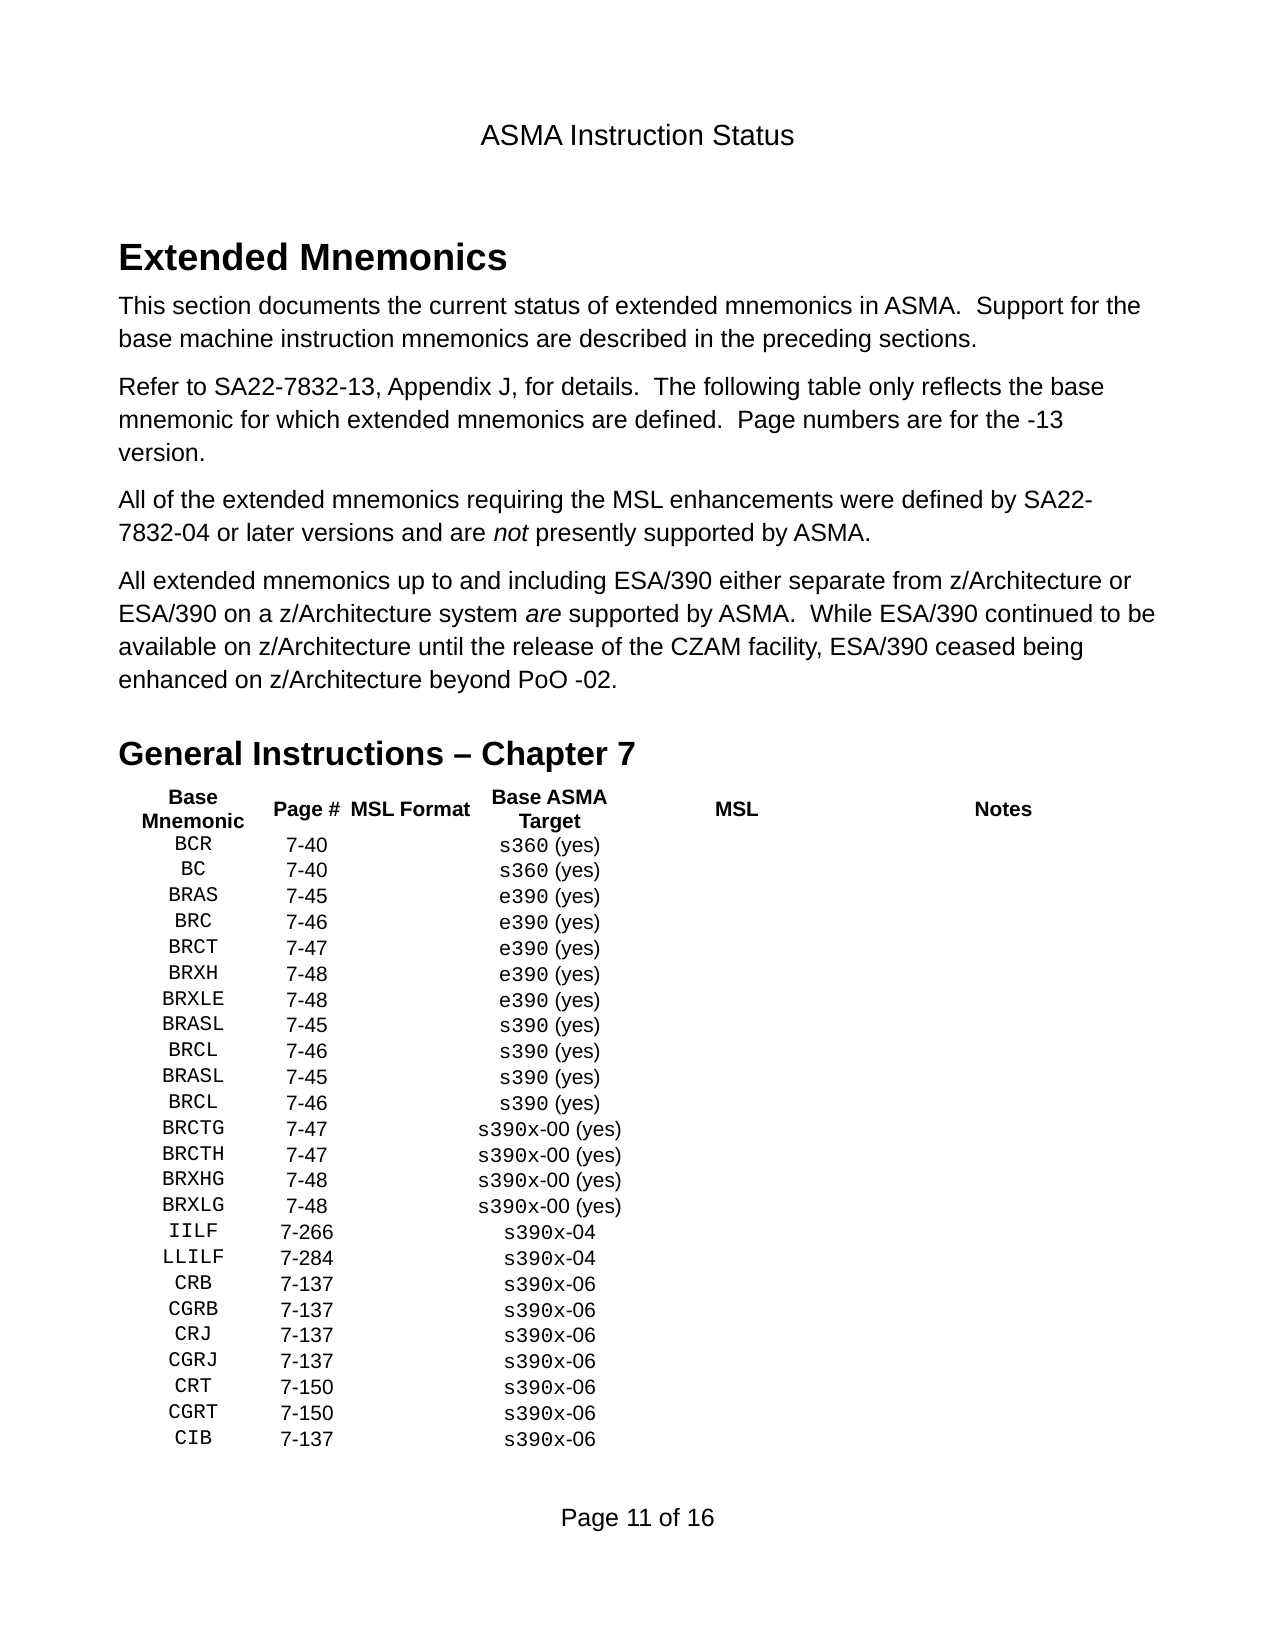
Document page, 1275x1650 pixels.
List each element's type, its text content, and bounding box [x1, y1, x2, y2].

table_cell BRAS [118, 884, 268, 910]
table_cell e390 (yes) [475, 910, 624, 936]
text Refer to SA22-7832-13, Appendix J, for details. The following table only reflects the base mnemonic for which extended mnemonics are defined. Page numbers are for the -13 version. [118, 372, 1157, 466]
table_cell [624, 1194, 849, 1220]
table_cell IILF [118, 1220, 268, 1246]
table_cell [346, 910, 475, 936]
table_cell BCR [118, 833, 268, 858]
text This section documents the current status of extended mnemonics in ASMA. Support for the base machine instruction mnemonics are described in the preceding sections. [118, 291, 1157, 353]
table_cell 7-48 [268, 962, 346, 987]
table_cell s390x-06 [475, 1298, 624, 1323]
table_cell 7-45 [268, 884, 346, 910]
table_cell s390x-00 (yes) [475, 1117, 624, 1142]
table_cell CGRJ [118, 1349, 268, 1375]
table_cell 7-137 [268, 1272, 346, 1297]
table_cell s390 (yes) [475, 1091, 624, 1117]
table_cell [850, 1065, 1157, 1091]
table_cell [624, 1427, 849, 1452]
table_cell e390 (yes) [475, 962, 624, 987]
table_cell BRCL [118, 1039, 268, 1065]
table_cell [624, 884, 849, 910]
text All extended mnemonics up to and including ESA/390 either separate from z/Architecture or ESA/390 on a z/Architecture system are supported by ASMA. While ESA/390 continued to be available on z/Architecture until the release of the CZAM facility, ESA/390 ceased being enhanced on z/Architecture beyond PoO -02. [118, 566, 1157, 694]
table_cell CRT [118, 1375, 268, 1401]
table_cell 7-137 [268, 1323, 346, 1349]
table_cell 7-137 [268, 1349, 346, 1375]
table_cell [346, 1401, 475, 1427]
table_cell [346, 1375, 475, 1401]
subtitle General Instructions – Chapter 7 [118, 733, 1157, 772]
table_cell BRXLE [118, 988, 268, 1013]
table_cell e390 (yes) [475, 936, 624, 962]
table_cell 7-150 [268, 1401, 346, 1427]
table_cell [346, 1298, 475, 1323]
table_header Base ASMA Target [475, 785, 624, 832]
table_cell 7-45 [268, 1065, 346, 1091]
table_cell [624, 1298, 849, 1323]
table_cell BRCL [118, 1091, 268, 1117]
table_cell CRB [118, 1272, 268, 1297]
table_cell CGRT [118, 1401, 268, 1427]
table_cell [850, 1117, 1157, 1142]
table_cell 7-46 [268, 910, 346, 936]
table_cell [850, 1272, 1157, 1297]
table_header Notes [850, 785, 1157, 832]
table_cell [624, 1091, 849, 1117]
table_cell BRCTH [118, 1143, 268, 1168]
table_cell BRASL [118, 1013, 268, 1039]
table_cell [346, 988, 475, 1013]
table_cell [346, 1272, 475, 1297]
table_cell 7-48 [268, 1194, 346, 1220]
table_cell [850, 988, 1157, 1013]
table_cell 7-47 [268, 1143, 346, 1168]
table_cell [624, 1143, 849, 1168]
table_cell [850, 833, 1157, 858]
table_cell LLILF [118, 1246, 268, 1272]
table_cell 7-284 [268, 1246, 346, 1272]
table_cell [850, 1349, 1157, 1375]
table_cell BRCTG [118, 1117, 268, 1142]
table_cell [624, 1375, 849, 1401]
table_cell s390x-00 (yes) [475, 1168, 624, 1194]
table_header Base Mnemonic [118, 785, 268, 832]
table_cell e390 (yes) [475, 884, 624, 910]
table_cell [850, 1220, 1157, 1246]
table_cell CGRB [118, 1298, 268, 1323]
table_cell s390 (yes) [475, 1013, 624, 1039]
table_cell s390x-06 [475, 1349, 624, 1375]
table_cell [624, 1168, 849, 1194]
table_cell [850, 1246, 1157, 1272]
table_cell 7-137 [268, 1427, 346, 1452]
table_cell 7-46 [268, 1091, 346, 1117]
table_cell [346, 1323, 475, 1349]
table_cell [346, 1246, 475, 1272]
table_cell [624, 1323, 849, 1349]
table_cell [850, 910, 1157, 936]
table_cell 7-40 [268, 833, 346, 858]
table_cell [346, 1349, 475, 1375]
table_cell s390 (yes) [475, 1039, 624, 1065]
table_cell 7-46 [268, 1039, 346, 1065]
table_cell [346, 936, 475, 962]
table_cell 7-47 [268, 1117, 346, 1142]
table_cell CIB [118, 1427, 268, 1452]
table_cell [850, 1194, 1157, 1220]
table_cell [346, 1065, 475, 1091]
table_header MSL Format [346, 785, 475, 832]
table_cell [624, 910, 849, 936]
table_cell [624, 1246, 849, 1272]
table_cell s390 (yes) [475, 1065, 624, 1091]
table_cell BRASL [118, 1065, 268, 1091]
table_cell [624, 833, 849, 858]
table_cell s390x-00 (yes) [475, 1143, 624, 1168]
table_cell [346, 1427, 475, 1452]
table_cell BRC [118, 910, 268, 936]
table_cell [346, 1039, 475, 1065]
table_cell BRCT [118, 936, 268, 962]
table_cell BC [118, 858, 268, 884]
table_cell [346, 833, 475, 858]
table_cell [346, 1117, 475, 1142]
table_cell [624, 1065, 849, 1091]
table_cell [850, 1298, 1157, 1323]
table_cell [850, 1039, 1157, 1065]
table_cell [624, 1039, 849, 1065]
table_cell s360 (yes) [475, 833, 624, 858]
table_cell 7-137 [268, 1298, 346, 1323]
table_cell [624, 858, 849, 884]
table_cell [346, 1220, 475, 1246]
table_cell [346, 884, 475, 910]
table_cell e390 (yes) [475, 988, 624, 1013]
table_cell [346, 962, 475, 987]
table_cell [850, 1323, 1157, 1349]
table_cell 7-45 [268, 1013, 346, 1039]
table_cell [850, 936, 1157, 962]
table_cell [850, 1143, 1157, 1168]
table_cell [850, 1375, 1157, 1401]
table_cell [850, 1091, 1157, 1117]
table_cell s390x-06 [475, 1375, 624, 1401]
table_cell 7-40 [268, 858, 346, 884]
subtitle Extended Mnemonics [118, 235, 1157, 278]
table_cell 7-48 [268, 988, 346, 1013]
table_cell s390x-04 [475, 1220, 624, 1246]
table_cell [624, 962, 849, 987]
table_cell 7-150 [268, 1375, 346, 1401]
table_cell s390x-06 [475, 1272, 624, 1297]
table_cell s360 (yes) [475, 858, 624, 884]
table_cell [624, 988, 849, 1013]
table_header MSL [624, 785, 849, 832]
table_cell BRXLG [118, 1194, 268, 1220]
table_cell BRXHG [118, 1168, 268, 1194]
table_cell [624, 1220, 849, 1246]
table_cell BRXH [118, 962, 268, 987]
table_cell 7-48 [268, 1168, 346, 1194]
table_cell [346, 1091, 475, 1117]
table_cell [850, 884, 1157, 910]
table_cell [624, 1013, 849, 1039]
table_cell [624, 1272, 849, 1297]
table_cell [624, 1401, 849, 1427]
table_cell [346, 1143, 475, 1168]
table_cell [850, 858, 1157, 884]
table_cell s390x-00 (yes) [475, 1194, 624, 1220]
table_cell [850, 1427, 1157, 1452]
table_cell 7-266 [268, 1220, 346, 1246]
table_cell [850, 1168, 1157, 1194]
table_cell 7-47 [268, 936, 346, 962]
table_cell [346, 1168, 475, 1194]
table_cell s390x-06 [475, 1401, 624, 1427]
table_cell [850, 962, 1157, 987]
table_cell [346, 1013, 475, 1039]
table_cell s390x-06 [475, 1427, 624, 1452]
table_cell [850, 1401, 1157, 1427]
table_cell [346, 858, 475, 884]
table_cell [624, 1117, 849, 1142]
table_cell [346, 1194, 475, 1220]
table_cell [624, 936, 849, 962]
table_cell [624, 1349, 849, 1375]
table_header Page # [268, 785, 346, 832]
table_cell CRJ [118, 1323, 268, 1349]
table_cell [850, 1013, 1157, 1039]
table_cell s390x-06 [475, 1323, 624, 1349]
table_cell s390x-04 [475, 1246, 624, 1272]
text All of the extended mnemonics requiring the MSL enhancements were defined by SA22-7832-04 or later versions and are not presently supported by ASMA. [118, 485, 1157, 547]
